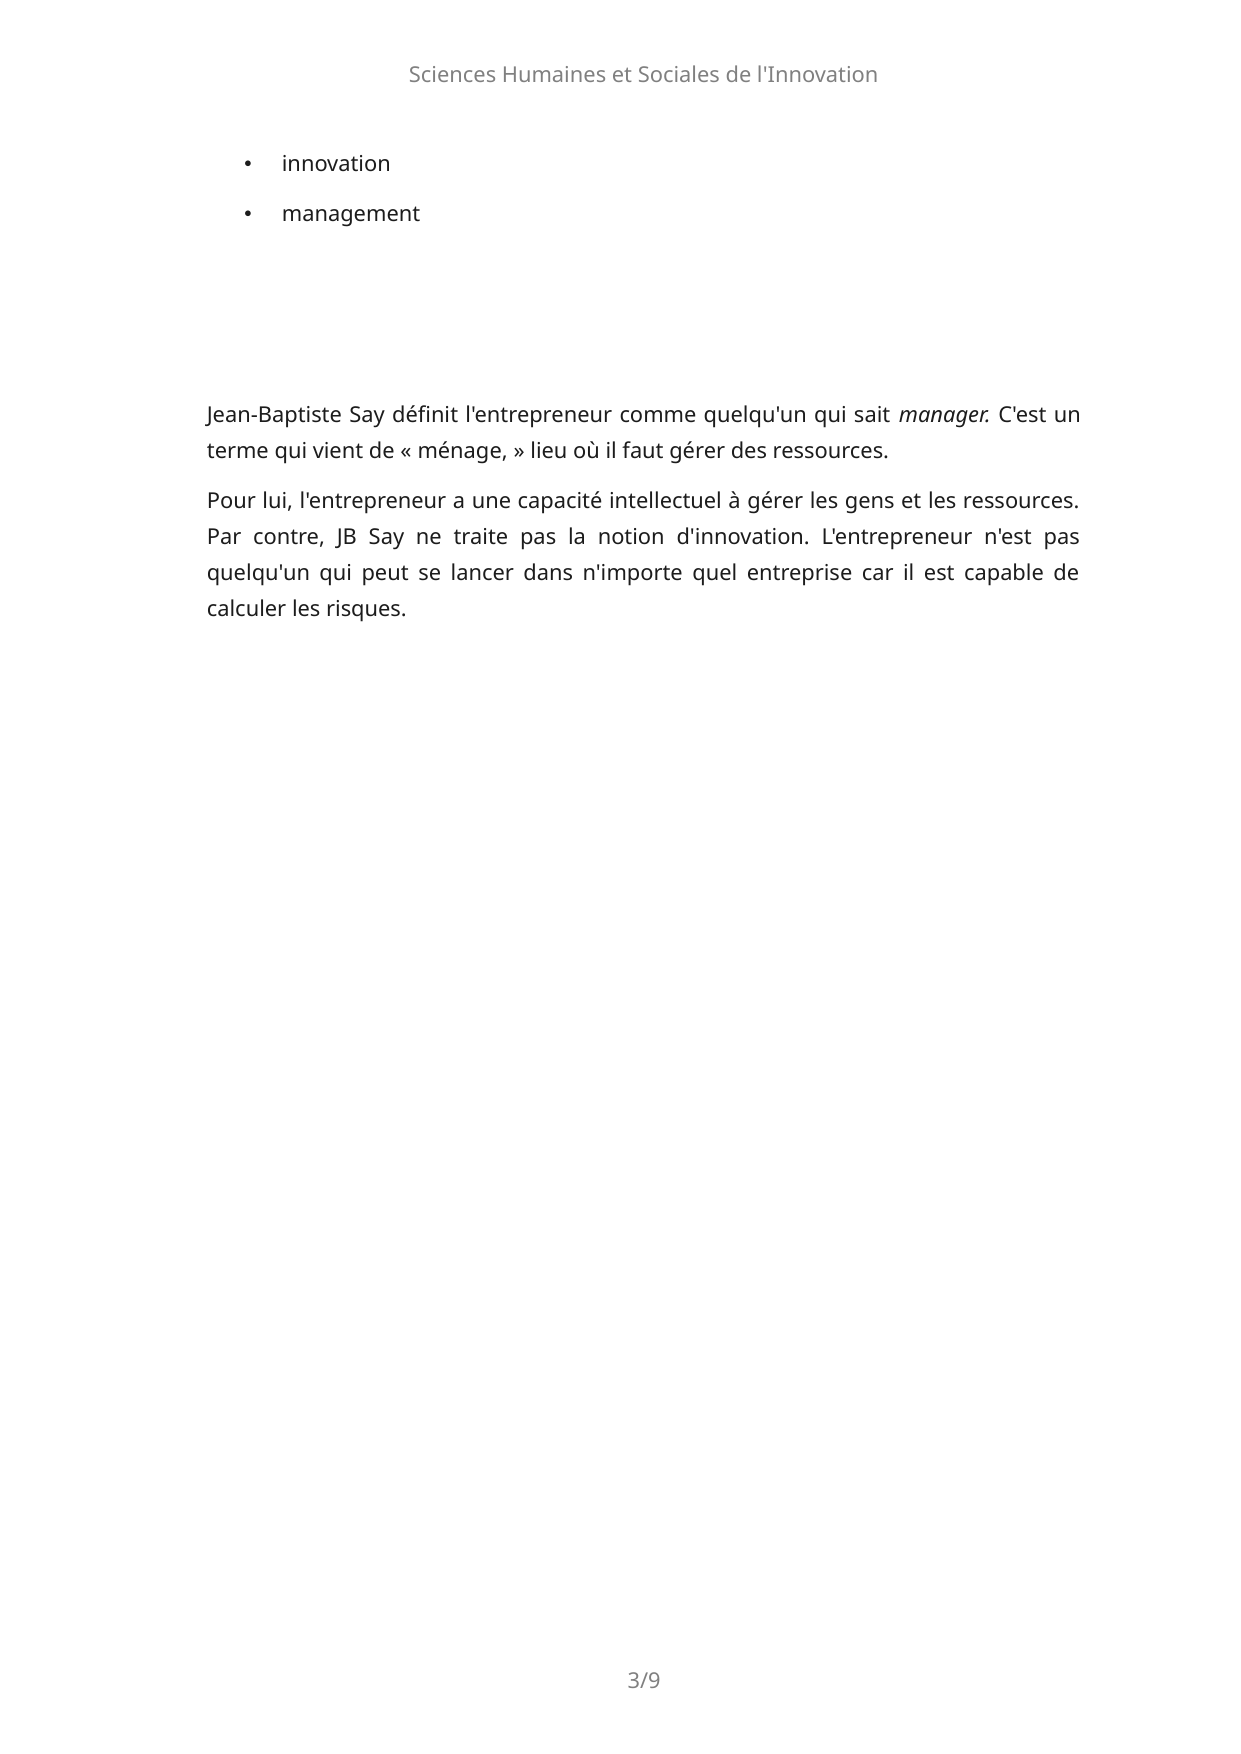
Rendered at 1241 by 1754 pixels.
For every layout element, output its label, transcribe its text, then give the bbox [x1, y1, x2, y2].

text Jean-Baptiste Say définit l'entrepreneur comme quelqu'un qui sait manager. C'est un terme qui vient de « ménage, » lieu où il faut gérer des ressources. [207, 399, 1081, 465]
list innovation [244, 148, 1081, 178]
list management [244, 198, 1081, 228]
text Pour lui, l'entrepreneur a une capacité intellectuel à gérer les gens et les ressources. Par contre, JB Say ne traite pas la notion d'innovation. L'entrepreneur n'est pas quelqu'un qui peut se lancer dans n'importe quel entreprise car il est capable de calculer les risques. [207, 486, 1081, 622]
